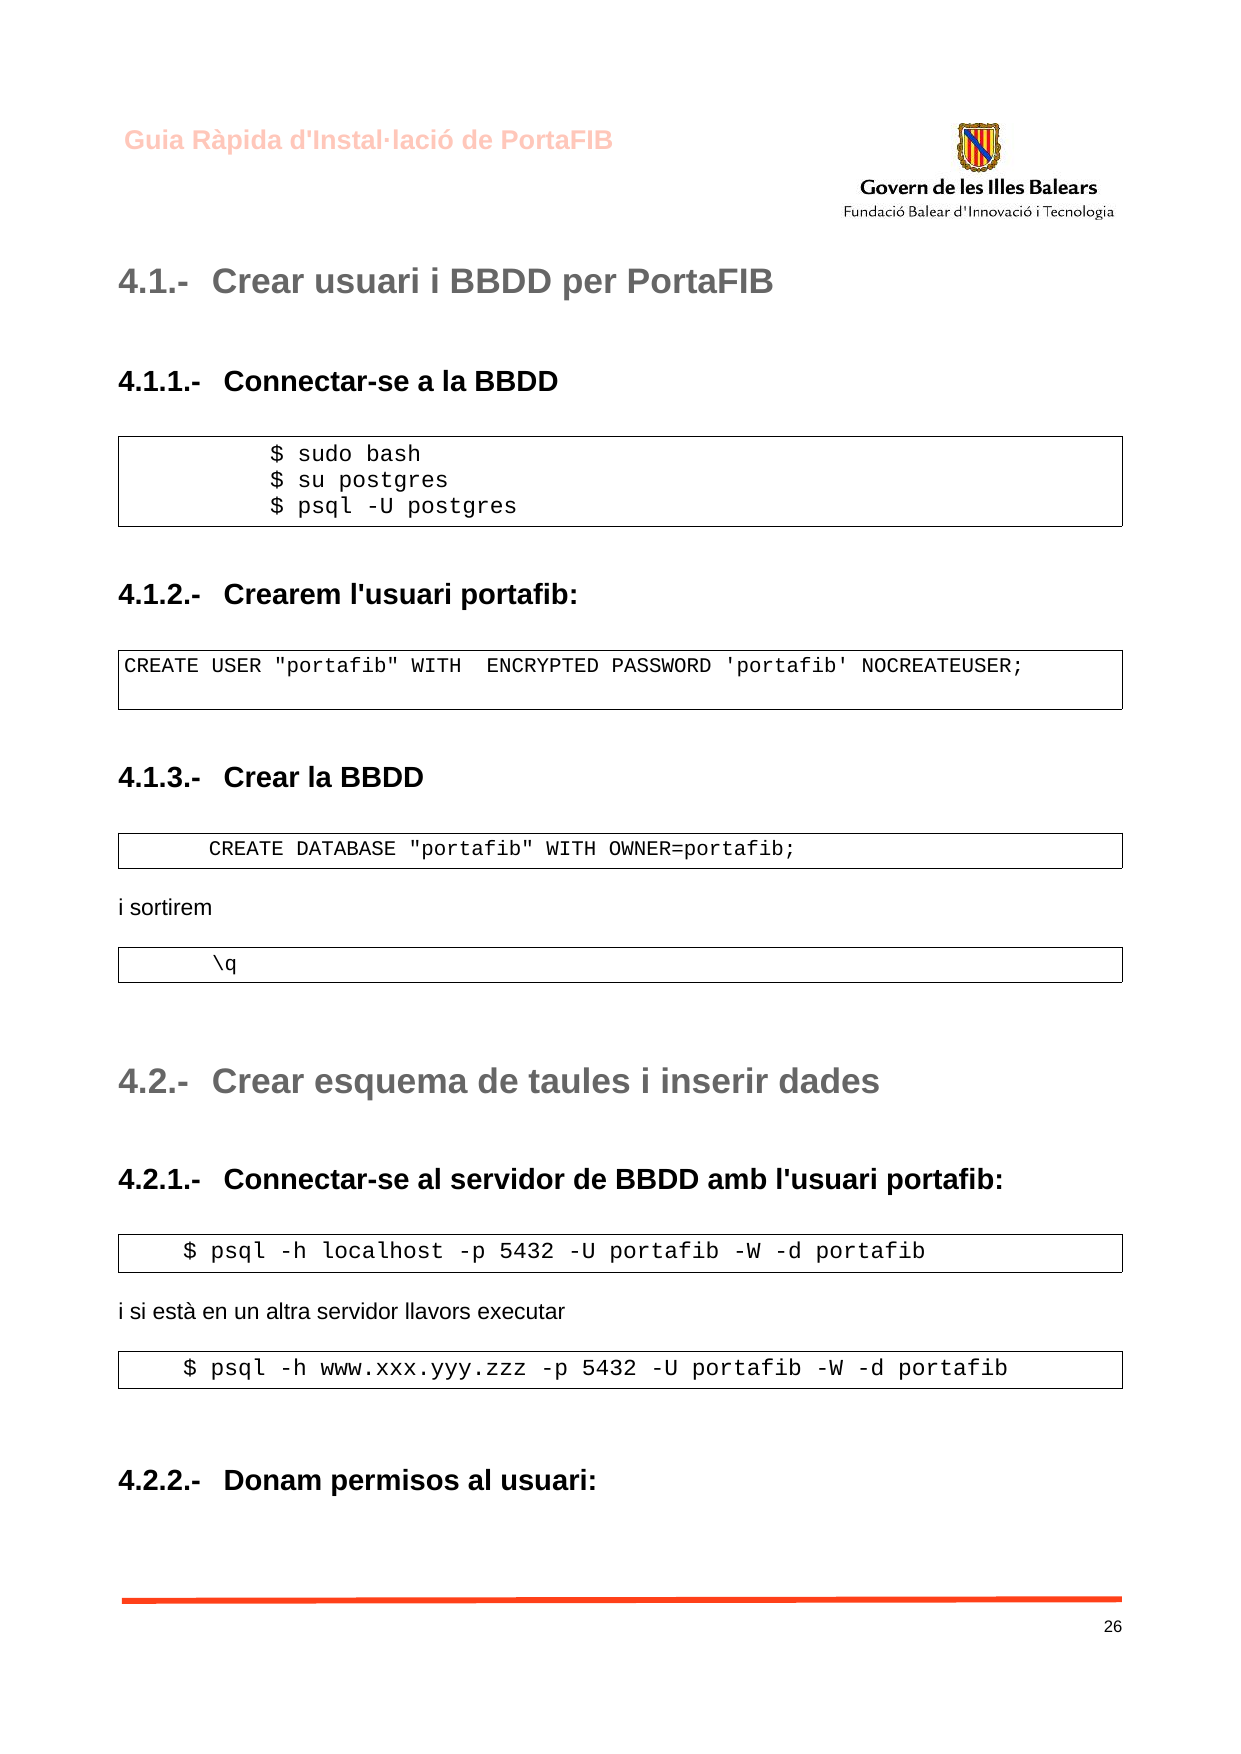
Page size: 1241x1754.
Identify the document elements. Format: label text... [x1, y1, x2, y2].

table_header CREATE DATABASE "portafib" WITH OWNER=portafib; [119, 834, 1122, 868]
picture [840, 123, 1117, 220]
text i sortirem [118, 894, 1122, 920]
subtitle Crear esquema de taules i inserir dades [118, 1060, 1122, 1101]
subtitle Connectar-se al servidor de BBDD amb l'usuari portafib: [118, 1162, 1122, 1195]
subtitle Connectar-se a la BBDD [118, 364, 1122, 398]
text i si està en un altra servidor llavors executar [118, 1298, 1122, 1324]
table_header $ psql -h localhost -p 5432 -U portafib -W -d portafib [119, 1235, 1122, 1272]
subtitle Crear usuari i BBDD per PortaFIB [118, 260, 1122, 301]
subtitle Donam permisos al usuari: [118, 1463, 1122, 1497]
table_header $ psql -h www.xxx.yyy.zzz -p 5432 -U portafib -W -d portafib [119, 1352, 1122, 1388]
table_header $ sudo bash $ su postgres $ psql -U postgres [119, 437, 1122, 526]
table_header CREATE USER "portafib" WITH ENCRYPTED PASSWORD 'portafib' NOCREATEUSER; [119, 651, 1122, 708]
table_header \q [119, 948, 1122, 982]
subtitle Crear la BBDD [118, 760, 1122, 793]
subtitle Crearem l'usuari portafib: [118, 577, 1122, 611]
